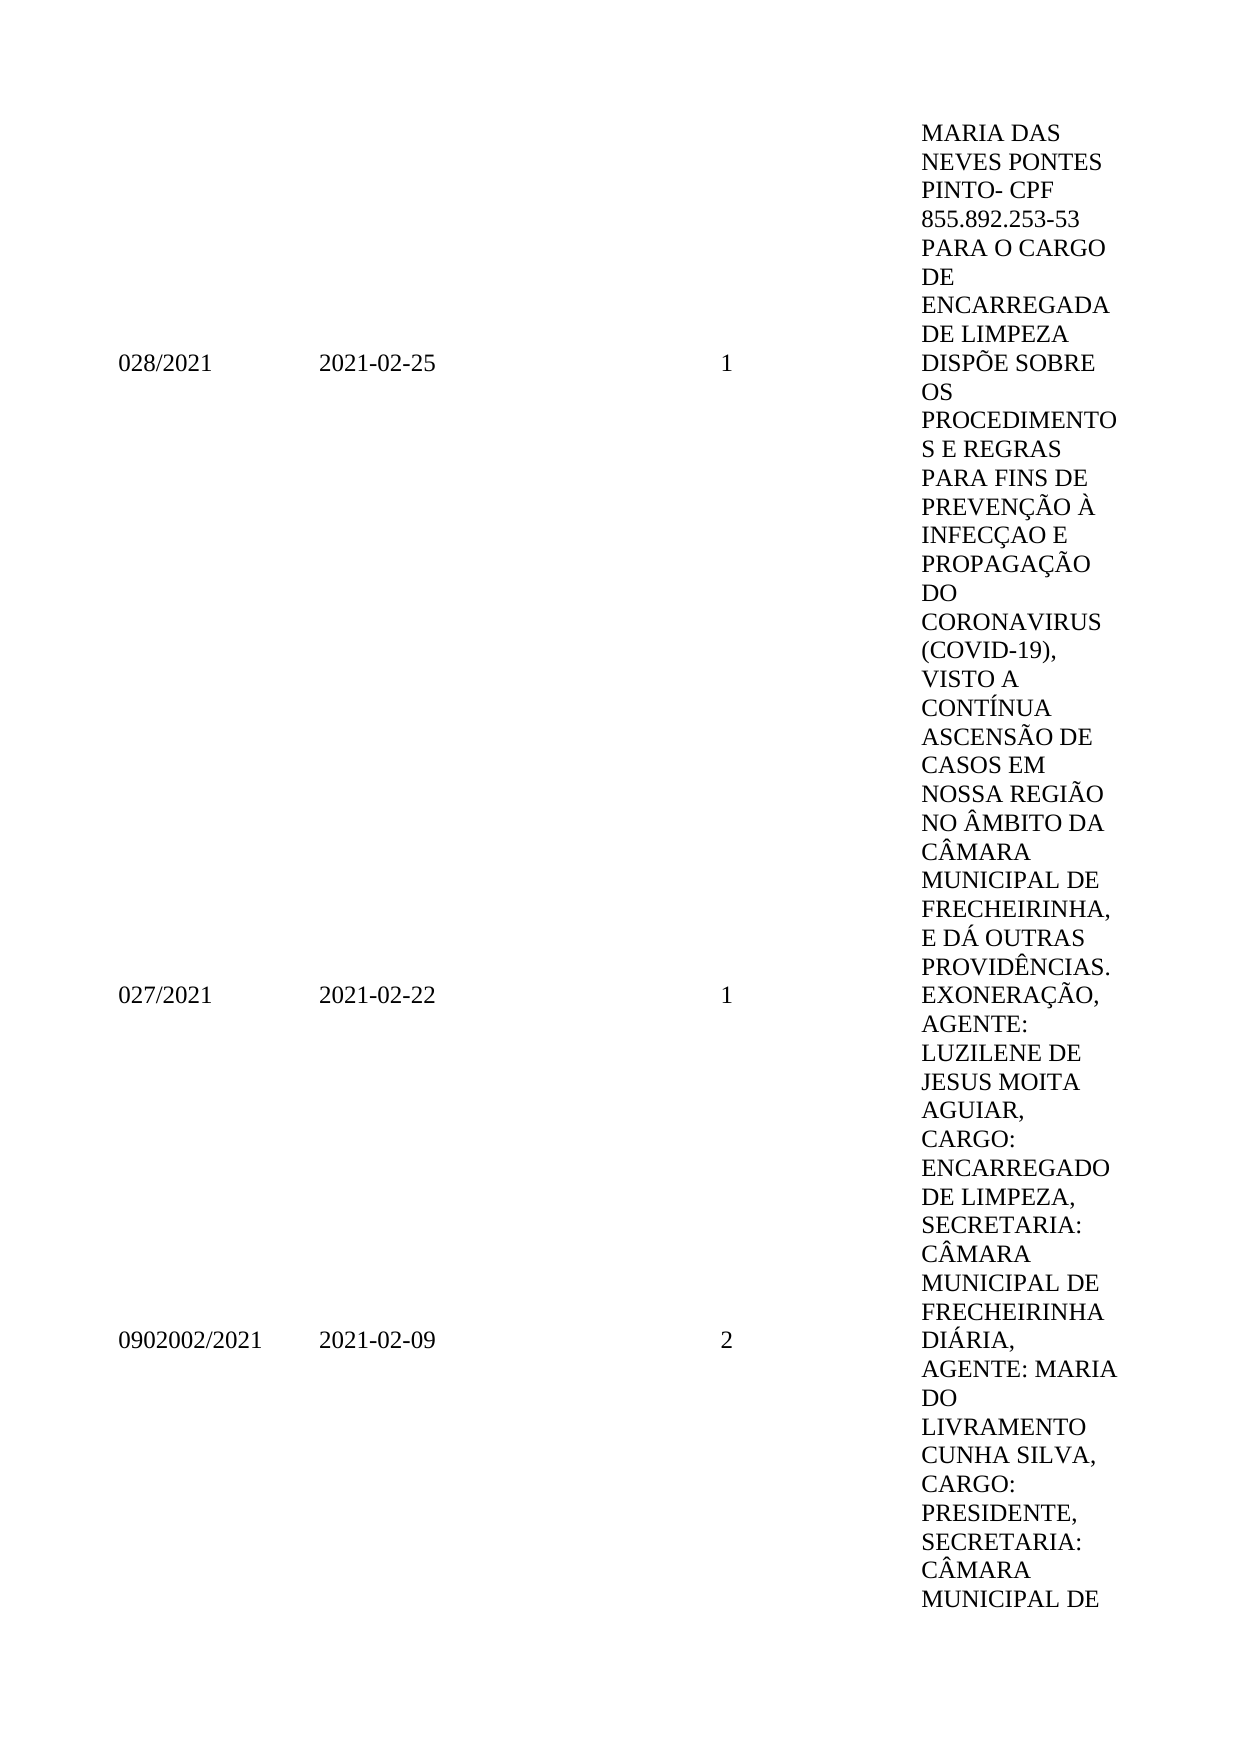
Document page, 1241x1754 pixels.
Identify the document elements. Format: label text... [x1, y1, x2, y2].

table_cell [319, 118, 519, 348]
table_cell [520, 348, 720, 981]
table_cell MARIA DAS NEVES PONTES PINTO- CPF 855.892.253-53 PARA O CARGO DE ENCARREGADA DE LIMPEZA [921, 118, 1122, 348]
table_cell 2021-02-09 [319, 1326, 519, 1613]
table_cell DISPÕE SOBRE OS PROCEDIMENTOS E REGRAS PARA FINS DE PREVENÇÃO À INFECÇAO E PROPAGAÇÃO DO CORONAVIRUS (COVID-19), VISTO A CONTÍNUA ASCENSÃO DE CASOS EM NOSSA REGIÃO NO ÂMBITO DA CÂMARA MUNICIPAL DE FRECHEIRINHA, E DÁ OUTRAS PROVIDÊNCIAS. [921, 348, 1122, 981]
table_cell 2021-02-25 [319, 348, 519, 981]
table_cell [520, 981, 720, 1326]
table_cell [520, 1326, 720, 1613]
table_cell 2 [720, 1326, 921, 1613]
table_cell 028/2021 [118, 348, 319, 981]
table_cell EXONERAÇÃO, AGENTE: LUZILENE DE JESUS MOITA AGUIAR, CARGO: ENCARREGADO DE LIMPEZA, SECRETARIA: CÂMARA MUNICIPAL DE FRECHEIRINHA [921, 981, 1122, 1326]
table_cell 1 [720, 348, 921, 981]
table_cell 027/2021 [118, 981, 319, 1326]
table_cell DIÁRIA, AGENTE: MARIA DO LIVRAMENTO CUNHA SILVA, CARGO: PRESIDENTE, SECRETARIA: CÂMARA MUNICIPAL DE [921, 1326, 1122, 1613]
table_cell 2021-02-22 [319, 981, 519, 1326]
table_cell [118, 118, 319, 348]
table_cell 0902002/2021 [118, 1326, 319, 1613]
table_cell [520, 118, 720, 348]
table_cell [720, 118, 921, 348]
table_cell 1 [720, 981, 921, 1326]
